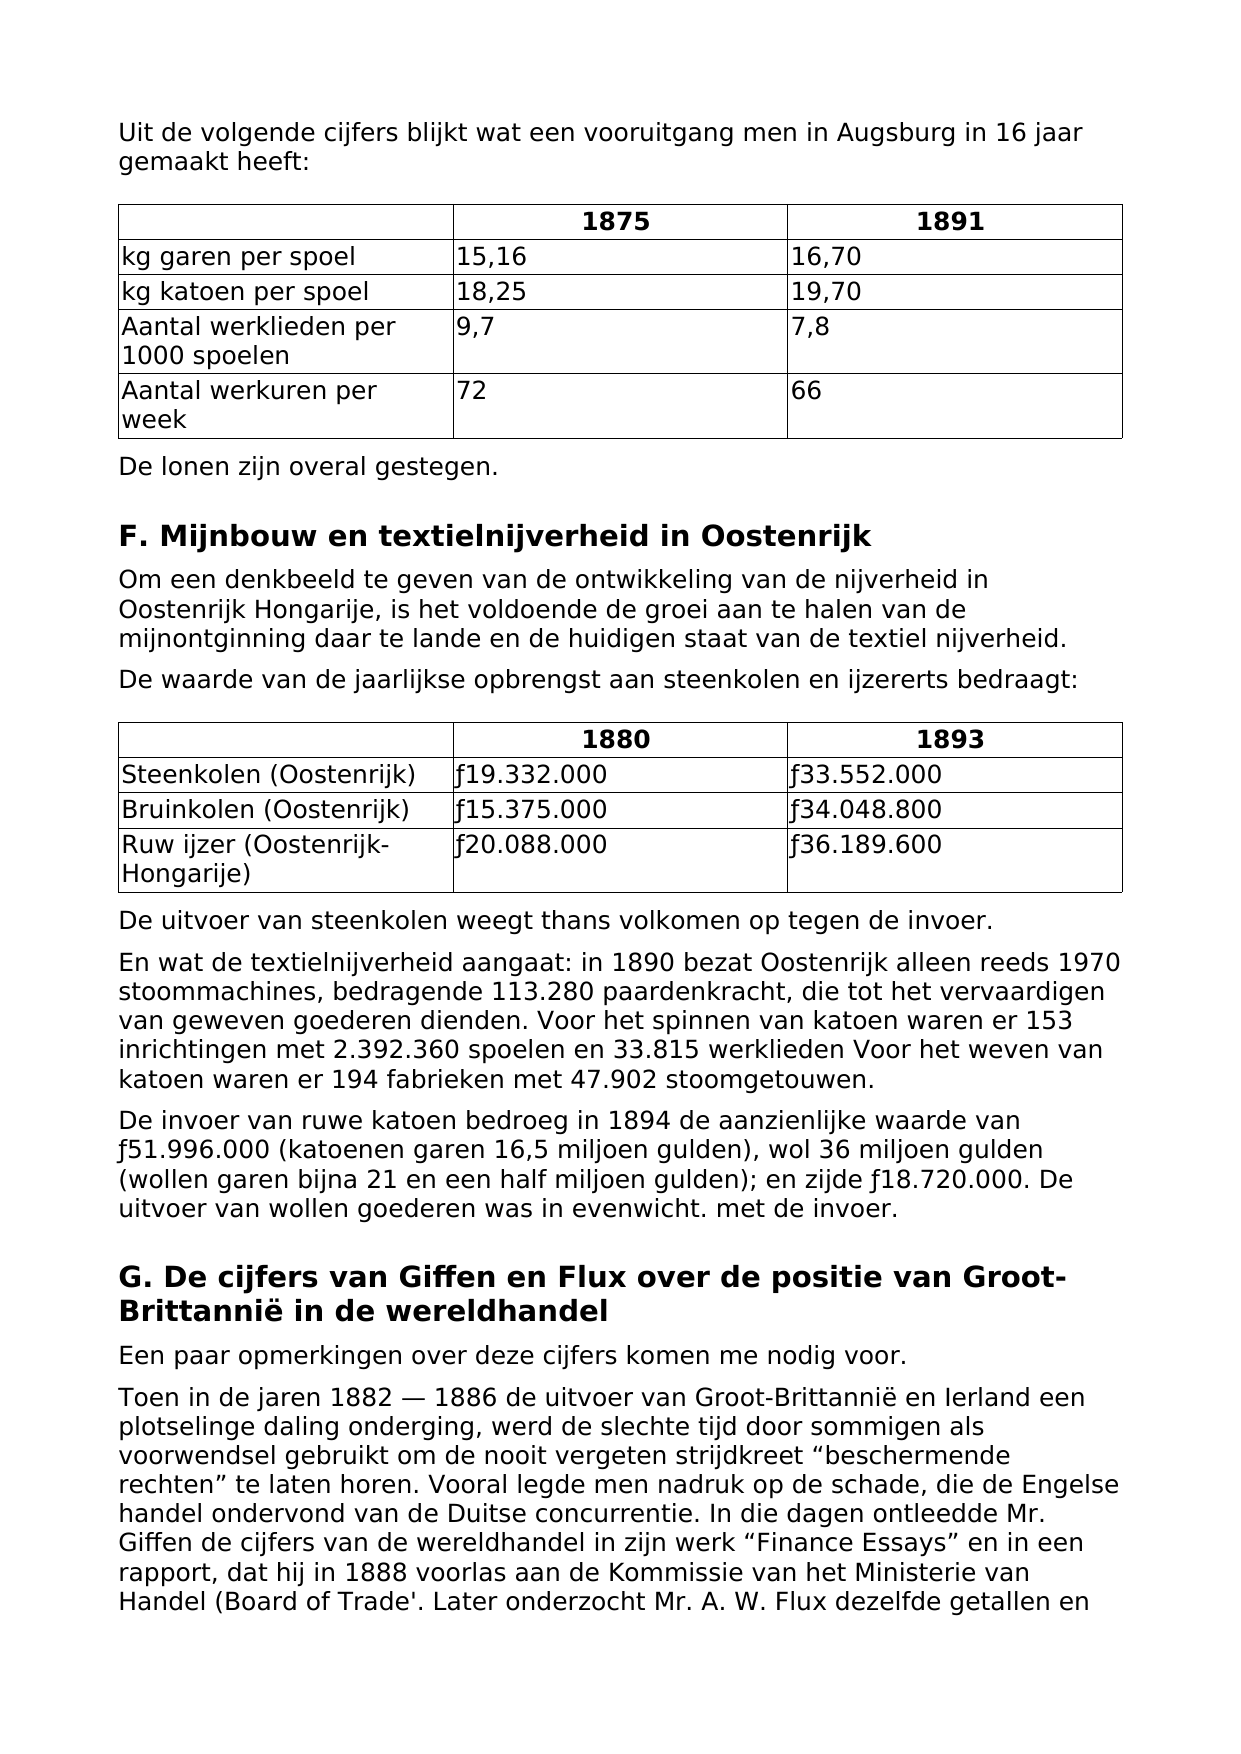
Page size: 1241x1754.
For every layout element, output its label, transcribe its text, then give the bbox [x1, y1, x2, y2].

table_cell 72 [454, 374, 787, 438]
table_cell 18,25 [454, 275, 787, 309]
table_cell Bruinkolen (Oostenrijk) [119, 793, 453, 827]
text De uitvoer van steenkolen weegt thans volkomen op tegen de invoer. [118, 907, 1122, 936]
subtitle F. Mijnbouw en textielnijverheid in Oostenrijk [118, 519, 1122, 553]
table_cell ƒ19.332.000 [454, 758, 787, 792]
text Uit de volgende cijfers blijkt wat een vooruitgang men in Augsburg in 16 jaar gemaakt heeft: [118, 118, 1122, 176]
table_cell ƒ20.088.000 [454, 829, 787, 892]
text De invoer van ruwe katoen bedroeg in 1894 de aanzienlijke waarde van ƒ51.996.000 (katoenen garen 16,5 miljoen gulden), wol 36 miljoen gulden (wollen garen bijna 21 en een half miljoen gulden); en zijde ƒ18.720.000. De uitvoer van wollen goederen was in evenwicht. met de invoer. [118, 1107, 1122, 1223]
table_header [119, 205, 453, 239]
table_header [119, 723, 453, 757]
table_cell 7,8 [788, 310, 1122, 373]
text En wat de textielnijverheid aangaat: in 1890 bezat Oostenrijk alleen reeds 1970 stoommachines, bedragende 113.280 paardenkracht, die tot het vervaardigen van geweven goederen dienden. Voor het spinnen van katoen waren er 153 inrichtingen met 2.392.360 spoelen en 33.815 werklieden Voor het weven van katoen waren er 194 fabrieken met 47.902 stoomgetouwen. [118, 948, 1122, 1094]
table_cell kg katoen per spoel [119, 275, 453, 309]
table_header 1891 [788, 205, 1122, 239]
text Om een denkbeeld te geven van de ontwikkeling van de nijverheid in Oostenrijk Hongarije, is het voldoende de groei aan te halen van de mijnontginning daar te lande en de huidigen staat van de textiel nijverheid. [118, 566, 1122, 653]
subtitle G. De cijfers van Giffen en Flux over de positie van Groot-Brittannië in de wereldhandel [118, 1261, 1122, 1329]
table_cell ƒ36.189.600 [788, 829, 1122, 892]
text De waarde van de jaarlijkse opbrengst aan steenkolen en ijzererts bedraagt: [118, 666, 1122, 695]
table_header 1893 [788, 723, 1122, 757]
text Toen in de jaren 1882 — 1886 de uitvoer van Groot-Brittannië en Ierland een plotselinge daling onderging, werd de slechte tijd door sommigen als voorwendsel gebruikt om de nooit vergeten strijdkreet “beschermende rechten” te laten horen. Vooral legde men nadruk op de schade, die de Engelse handel ondervond van de Duitse concurrentie. In die dagen ontleedde Mr. Giffen de cijfers van de wereldhandel in zijn werk “Finance Essays” en in een rapport, dat hij in 1888 voorlas aan de Kommissie van het Ministerie van Handel (Board of Trade'. Later onderzocht Mr. A. W. Flux dezelfde getallen en [118, 1383, 1122, 1616]
table_cell 15,16 [454, 240, 787, 274]
table_cell kg garen per spoel [119, 240, 453, 274]
table_cell Aantal werkuren per week [119, 374, 453, 438]
table_cell ƒ15.375.000 [454, 793, 787, 827]
table_cell Ruw ijzer (Oostenrijk-Hongarije) [119, 829, 453, 892]
text Een paar opmerkingen over deze cijfers komen me nodig voor. [118, 1341, 1122, 1370]
table_cell ƒ33.552.000 [788, 758, 1122, 792]
table_cell 66 [788, 374, 1122, 438]
table_cell 19,70 [788, 275, 1122, 309]
table_header 1875 [454, 205, 787, 239]
table_cell ƒ34.048.800 [788, 793, 1122, 827]
text De lonen zijn overal gestegen. [118, 452, 1122, 482]
table_cell Steenkolen (Oostenrijk) [119, 758, 453, 792]
table_cell 16,70 [788, 240, 1122, 274]
table_header 1880 [454, 723, 787, 757]
table_cell 9,7 [454, 310, 787, 373]
table_cell Aantal werklieden per 1000 spoelen [119, 310, 453, 373]
